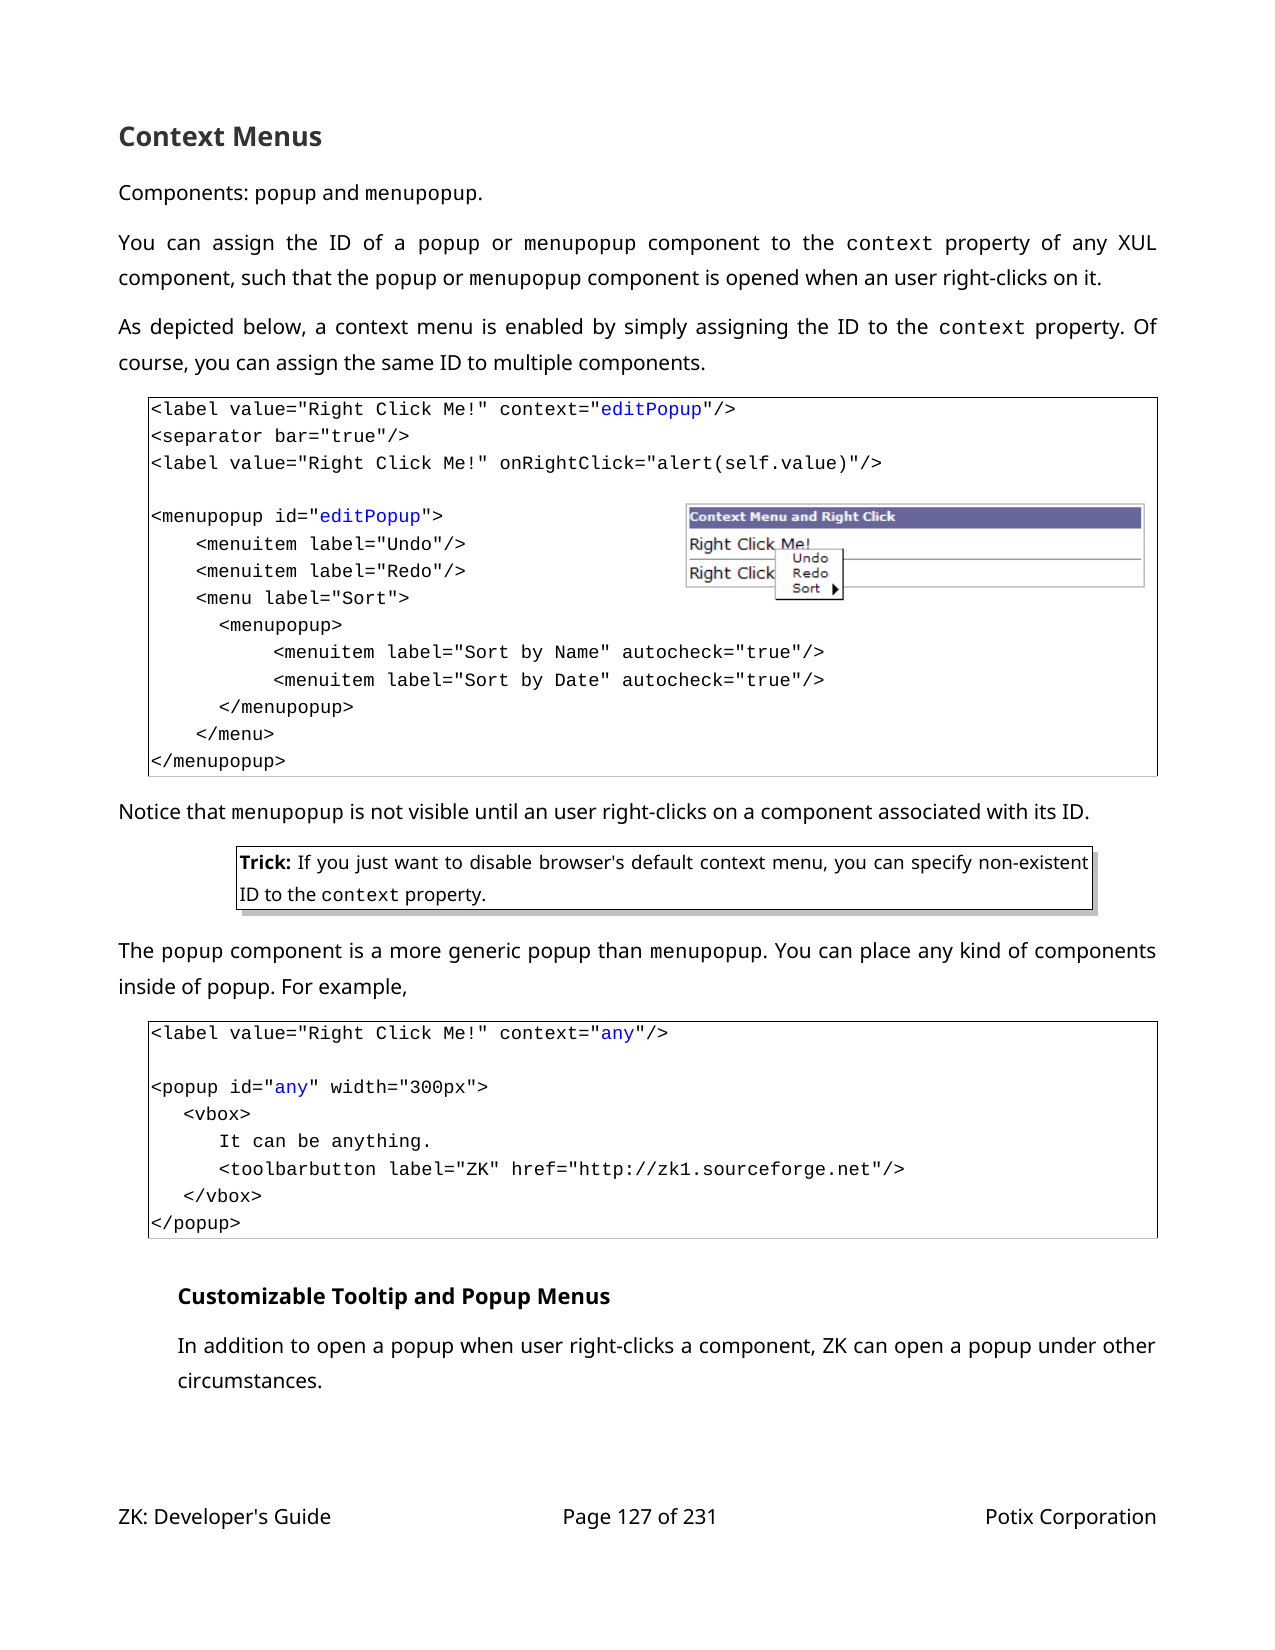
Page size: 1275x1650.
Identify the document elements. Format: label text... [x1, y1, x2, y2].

text </menupopup> [149, 694, 1157, 719]
text </vbox> [149, 1184, 1157, 1208]
subtitle Context Menus [118, 118, 1157, 155]
text <separator bar="true"/> <label value="Right Click Me!" onRightClick="alert(self.value)"/> [149, 424, 1157, 501]
text <menuitem label="Sort by Date" autocheck="true"/> [149, 667, 1157, 692]
text <menuitem label="Redo"/> [149, 559, 682, 583]
text <label value="Right Click Me!" context="editPopup"/> [149, 398, 1157, 421]
text Trick: If you just want to disable browser's default context menu, you can specify non-existent ID to the context property. [237, 847, 1092, 909]
text </menu> [149, 722, 1157, 746]
text Notice that menupopup is not visible until an user right-clicks on a component associated with its ID. [118, 797, 1157, 825]
text <vbox> [149, 1102, 1157, 1126]
text Components: popup and menupopup. [118, 178, 1157, 207]
text <popup id="any" width="300px"> [149, 1075, 1157, 1099]
text <menuitem label="Undo"/> [149, 531, 682, 556]
text You can assign the ID of a popup or menupopup component to the context property of any XUL component, such that the popup or menupopup component is opened when an user right-clicks on it. [118, 228, 1157, 292]
subtitle Customizable Tooltip and Popup Menus [177, 1281, 1157, 1311]
text </menupopup> [149, 749, 1157, 776]
text As depicted below, a context menu is enabled by simply assigning the ID to the context property. Of course, you can assign the same ID to multiple components. [118, 312, 1157, 376]
text <menu label="Sort"> [149, 586, 1157, 610]
text <menuitem label="Sort by Name" autocheck="true"/> [149, 640, 1157, 664]
text <menupopup> [149, 613, 1157, 637]
text It can be anything. [149, 1129, 1157, 1154]
text In addition to open a popup when user right-clicks a component, ZK can open a popup under other circumstances. [177, 1331, 1157, 1395]
picture [682, 501, 1149, 604]
text The popup component is a more generic popup than menupopup. You can place any kind of components inside of popup. For example, [118, 936, 1157, 1000]
text <menupopup id="editPopup"> [149, 504, 682, 528]
text <label value="Right Click Me!" context="any"/> [149, 1022, 1157, 1045]
text <toolbarbutton label="ZK" href="http://zk1.sourceforge.net"/> [149, 1157, 1157, 1181]
text </popup> [149, 1211, 1157, 1238]
